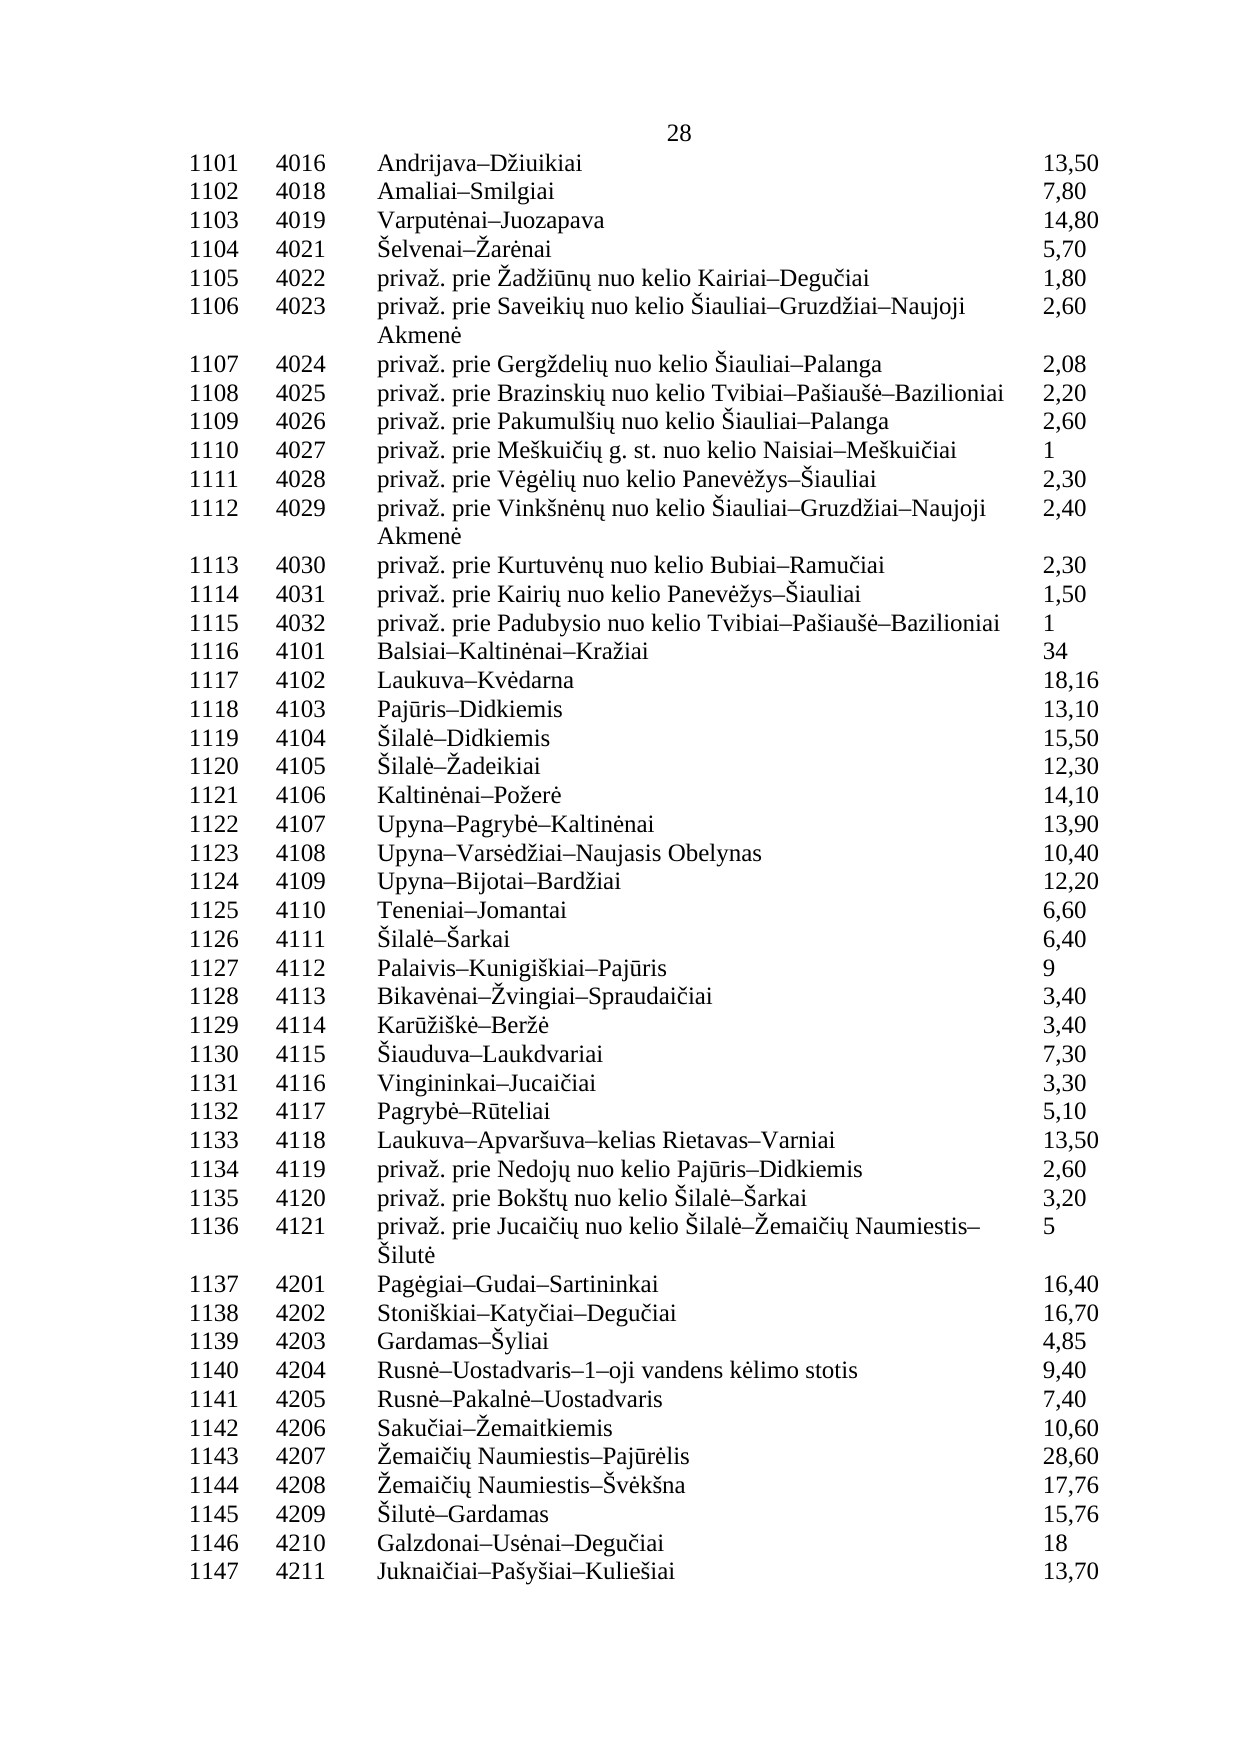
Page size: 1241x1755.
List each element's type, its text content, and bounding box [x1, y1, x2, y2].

table_cell 4120 [264, 1183, 366, 1211]
table_cell 1113 [177, 550, 264, 579]
table_cell 4016 [264, 148, 366, 176]
table_cell 3,40 [1031, 981, 1181, 1010]
table_cell 4210 [264, 1528, 366, 1556]
table_cell 4106 [264, 780, 366, 809]
table_cell Andrijava–Džiuikiai [366, 148, 1031, 176]
table_cell 3,30 [1031, 1068, 1181, 1096]
table_cell Balsiai–Kaltinėnai–Kražiai [366, 636, 1031, 665]
table_cell 1129 [177, 1010, 264, 1039]
table_cell 6,60 [1031, 895, 1181, 924]
table_cell Rusnė–Uostadvaris–1–oji vandens kėlimo stotis [366, 1355, 1031, 1384]
table_cell 4112 [264, 953, 366, 981]
table_cell 1105 [177, 263, 264, 291]
table_cell privaž. prie Žadžiūnų nuo kelio Kairiai–Degučiai [366, 263, 1031, 291]
table_cell 1138 [177, 1298, 264, 1326]
table_cell 1104 [177, 234, 264, 263]
table_cell Pagėgiai–Gudai–Sartininkai [366, 1269, 1031, 1298]
table_cell 1137 [177, 1269, 264, 1298]
table_cell Stoniškiai–Katyčiai–Degučiai [366, 1298, 1031, 1326]
table_cell 13,90 [1031, 809, 1181, 838]
table_cell Šilalė–Didkiemis [366, 723, 1031, 751]
table_cell 28,60 [1031, 1441, 1181, 1470]
table_cell 10,40 [1031, 838, 1181, 866]
table_cell 4203 [264, 1326, 366, 1355]
table_cell 4108 [264, 838, 366, 866]
table_cell 5,10 [1031, 1096, 1181, 1125]
table_cell privaž. prie Vinkšnėnų nuo kelio Šiauliai–Gruzdžiai–Naujoji Akmenė [366, 493, 1031, 550]
table_cell privaž. prie Nedojų nuo kelio Pajūris–Didkiemis [366, 1154, 1031, 1183]
table_cell 12,20 [1031, 866, 1181, 895]
table_cell 4019 [264, 205, 366, 234]
table_cell 1142 [177, 1413, 264, 1441]
table_cell 1136 [177, 1211, 264, 1269]
table_cell 1112 [177, 493, 264, 550]
table_cell 1127 [177, 953, 264, 981]
table_cell 4113 [264, 981, 366, 1010]
table_cell 4031 [264, 579, 366, 608]
table_cell Žemaičių Naumiestis–Švėkšna [366, 1470, 1031, 1499]
table_cell 4207 [264, 1441, 366, 1470]
table_cell Galzdonai–Usėnai–Degučiai [366, 1528, 1031, 1556]
table_cell Palaivis–Kunigiškiai–Pajūris [366, 953, 1031, 981]
table_cell 4022 [264, 263, 366, 291]
table_cell 1117 [177, 665, 264, 694]
table_cell 4023 [264, 291, 366, 349]
table_cell 7,30 [1031, 1039, 1181, 1068]
table_cell 4117 [264, 1096, 366, 1125]
table_cell 1120 [177, 751, 264, 780]
table_cell privaž. prie Jucaičių nuo kelio Šilalė–Žemaičių Naumiestis–Šilutė [366, 1211, 1031, 1269]
table_cell Juknaičiai–Pašyšiai–Kuliešiai [366, 1556, 1031, 1585]
table_cell Šiauduva–Laukdvariai [366, 1039, 1031, 1068]
table_cell 2,30 [1031, 464, 1181, 493]
table_cell 1106 [177, 291, 264, 349]
table_cell 1116 [177, 636, 264, 665]
table_cell 4027 [264, 435, 366, 464]
table_cell 1121 [177, 780, 264, 809]
table_cell 4018 [264, 176, 366, 205]
table_cell 10,60 [1031, 1413, 1181, 1441]
table_cell 1132 [177, 1096, 264, 1125]
table_cell 4202 [264, 1298, 366, 1326]
table_cell 13,50 [1031, 148, 1181, 176]
table_cell Šelvenai–Žarėnai [366, 234, 1031, 263]
table_cell 4024 [264, 349, 366, 378]
table_cell 9 [1031, 953, 1181, 981]
table_cell 4121 [264, 1211, 366, 1269]
table_cell 1123 [177, 838, 264, 866]
table_cell 1111 [177, 464, 264, 493]
table_cell 1101 [177, 148, 264, 176]
table_cell 15,50 [1031, 723, 1181, 751]
table_cell 1108 [177, 378, 264, 406]
table_cell 2,08 [1031, 349, 1181, 378]
table_cell 1103 [177, 205, 264, 234]
table_cell privaž. prie Brazinskių nuo kelio Tvibiai–Pašiaušė–Bazilioniai [366, 378, 1031, 406]
table_cell 1119 [177, 723, 264, 751]
table_cell Amaliai–Smilgiai [366, 176, 1031, 205]
table_cell 4205 [264, 1384, 366, 1413]
table_cell 16,70 [1031, 1298, 1181, 1326]
table_cell 1114 [177, 579, 264, 608]
table_cell 1102 [177, 176, 264, 205]
table_cell 1126 [177, 924, 264, 953]
table_cell 12,30 [1031, 751, 1181, 780]
table_cell 4021 [264, 234, 366, 263]
table_cell Šilalė–Žadeikiai [366, 751, 1031, 780]
table_cell 1147 [177, 1556, 264, 1585]
table_cell 4025 [264, 378, 366, 406]
table_cell 3,20 [1031, 1183, 1181, 1211]
table_cell privaž. prie Padubysio nuo kelio Tvibiai–Pašiaušė–Bazilioniai [366, 608, 1031, 636]
table_cell 1131 [177, 1068, 264, 1096]
table_cell Laukuva–Apvaršuva–kelias Rietavas–Varniai [366, 1125, 1031, 1154]
table_cell 9,40 [1031, 1355, 1181, 1384]
table_cell Šilutė–Gardamas [366, 1499, 1031, 1528]
table_cell 16,40 [1031, 1269, 1181, 1298]
table_cell 2,20 [1031, 378, 1181, 406]
table_cell 4115 [264, 1039, 366, 1068]
table_cell 4211 [264, 1556, 366, 1585]
table_cell privaž. prie Vėgėlių nuo kelio Panevėžys–Šiauliai [366, 464, 1031, 493]
table_cell Pajūris–Didkiemis [366, 694, 1031, 723]
table_cell 4119 [264, 1154, 366, 1183]
table_cell 4026 [264, 406, 366, 435]
table_cell 1115 [177, 608, 264, 636]
table_cell 1110 [177, 435, 264, 464]
table_cell 1139 [177, 1326, 264, 1355]
table_cell 4102 [264, 665, 366, 694]
table_cell 1125 [177, 895, 264, 924]
table_cell 4107 [264, 809, 366, 838]
table_cell Rusnė–Pakalnė–Uostadvaris [366, 1384, 1031, 1413]
table_cell 4029 [264, 493, 366, 550]
table_cell 2,30 [1031, 550, 1181, 579]
table_cell 4103 [264, 694, 366, 723]
table_cell privaž. prie Kurtuvėnų nuo kelio Bubiai–Ramučiai [366, 550, 1031, 579]
table_cell 1134 [177, 1154, 264, 1183]
table_cell 3,40 [1031, 1010, 1181, 1039]
table_cell 1141 [177, 1384, 264, 1413]
table_cell 4206 [264, 1413, 366, 1441]
table_cell 1140 [177, 1355, 264, 1384]
table_cell 4114 [264, 1010, 366, 1039]
table_cell 1 [1031, 435, 1181, 464]
table_cell 2,60 [1031, 406, 1181, 435]
table_cell Upyna–Pagrybė–Kaltinėnai [366, 809, 1031, 838]
table_cell Teneniai–Jomantai [366, 895, 1031, 924]
table_cell 1124 [177, 866, 264, 895]
table_cell Varputėnai–Juozapava [366, 205, 1031, 234]
table_cell privaž. prie Meškuičių g. st. nuo kelio Naisiai–Meškuičiai [366, 435, 1031, 464]
table_cell 5,70 [1031, 234, 1181, 263]
table_cell 4116 [264, 1068, 366, 1096]
table_cell 4118 [264, 1125, 366, 1154]
table_cell 1143 [177, 1441, 264, 1470]
table_cell 34 [1031, 636, 1181, 665]
table_cell 13,50 [1031, 1125, 1181, 1154]
table_cell 7,40 [1031, 1384, 1181, 1413]
table_cell 6,40 [1031, 924, 1181, 953]
table_cell 1130 [177, 1039, 264, 1068]
table_cell 13,70 [1031, 1556, 1181, 1585]
table_cell 1 [1031, 608, 1181, 636]
table_cell 4109 [264, 866, 366, 895]
table_cell 5 [1031, 1211, 1181, 1269]
table_cell Žemaičių Naumiestis–Pajūrėlis [366, 1441, 1031, 1470]
table_cell 17,76 [1031, 1470, 1181, 1499]
table_cell 4101 [264, 636, 366, 665]
table_cell 2,60 [1031, 291, 1181, 349]
table_cell 1133 [177, 1125, 264, 1154]
table_cell 4201 [264, 1269, 366, 1298]
table_cell 14,80 [1031, 205, 1181, 234]
table_cell 4030 [264, 550, 366, 579]
table_cell 15,76 [1031, 1499, 1181, 1528]
table_cell 4111 [264, 924, 366, 953]
table_cell 4204 [264, 1355, 366, 1384]
table_cell 1135 [177, 1183, 264, 1211]
table_cell 4105 [264, 751, 366, 780]
table_cell 18 [1031, 1528, 1181, 1556]
table_cell 2,60 [1031, 1154, 1181, 1183]
table_cell 1118 [177, 694, 264, 723]
table_cell Šilalė–Šarkai [366, 924, 1031, 953]
table_cell 1109 [177, 406, 264, 435]
table_cell 4028 [264, 464, 366, 493]
table_cell 1146 [177, 1528, 264, 1556]
table_cell Upyna–Varsėdžiai–Naujasis Obelynas [366, 838, 1031, 866]
table_cell 4110 [264, 895, 366, 924]
table_cell Upyna–Bijotai–Bardžiai [366, 866, 1031, 895]
table_cell privaž. prie Bokštų nuo kelio Šilalė–Šarkai [366, 1183, 1031, 1211]
table_cell Vingininkai–Jucaičiai [366, 1068, 1031, 1096]
table_cell privaž. prie Saveikių nuo kelio Šiauliai–Gruzdžiai–Naujoji Akmenė [366, 291, 1031, 349]
table_cell privaž. prie Kairių nuo kelio Panevėžys–Šiauliai [366, 579, 1031, 608]
table_cell 18,16 [1031, 665, 1181, 694]
table_cell 1,80 [1031, 263, 1181, 291]
table_cell Karūžiškė–Beržė [366, 1010, 1031, 1039]
table_cell Kaltinėnai–Požerė [366, 780, 1031, 809]
table_cell privaž. prie Pakumulšių nuo kelio Šiauliai–Palanga [366, 406, 1031, 435]
table_cell 1128 [177, 981, 264, 1010]
table_cell 2,40 [1031, 493, 1181, 550]
table_cell 1122 [177, 809, 264, 838]
table_cell Gardamas–Šyliai [366, 1326, 1031, 1355]
table_cell Laukuva–Kvėdarna [366, 665, 1031, 694]
table_cell Sakučiai–Žemaitkiemis [366, 1413, 1031, 1441]
table_cell 1145 [177, 1499, 264, 1528]
table_cell 1144 [177, 1470, 264, 1499]
table_cell 13,10 [1031, 694, 1181, 723]
table_cell Bikavėnai–Žvingiai–Spraudaičiai [366, 981, 1031, 1010]
table_cell Pagrybė–Rūteliai [366, 1096, 1031, 1125]
table_cell 4209 [264, 1499, 366, 1528]
table_cell 1107 [177, 349, 264, 378]
table_cell 4032 [264, 608, 366, 636]
table_cell 1,50 [1031, 579, 1181, 608]
table_cell privaž. prie Gergždelių nuo kelio Šiauliai–Palanga [366, 349, 1031, 378]
table_cell 4208 [264, 1470, 366, 1499]
table_cell 7,80 [1031, 176, 1181, 205]
table_cell 4104 [264, 723, 366, 751]
table_cell 4,85 [1031, 1326, 1181, 1355]
table_cell 14,10 [1031, 780, 1181, 809]
